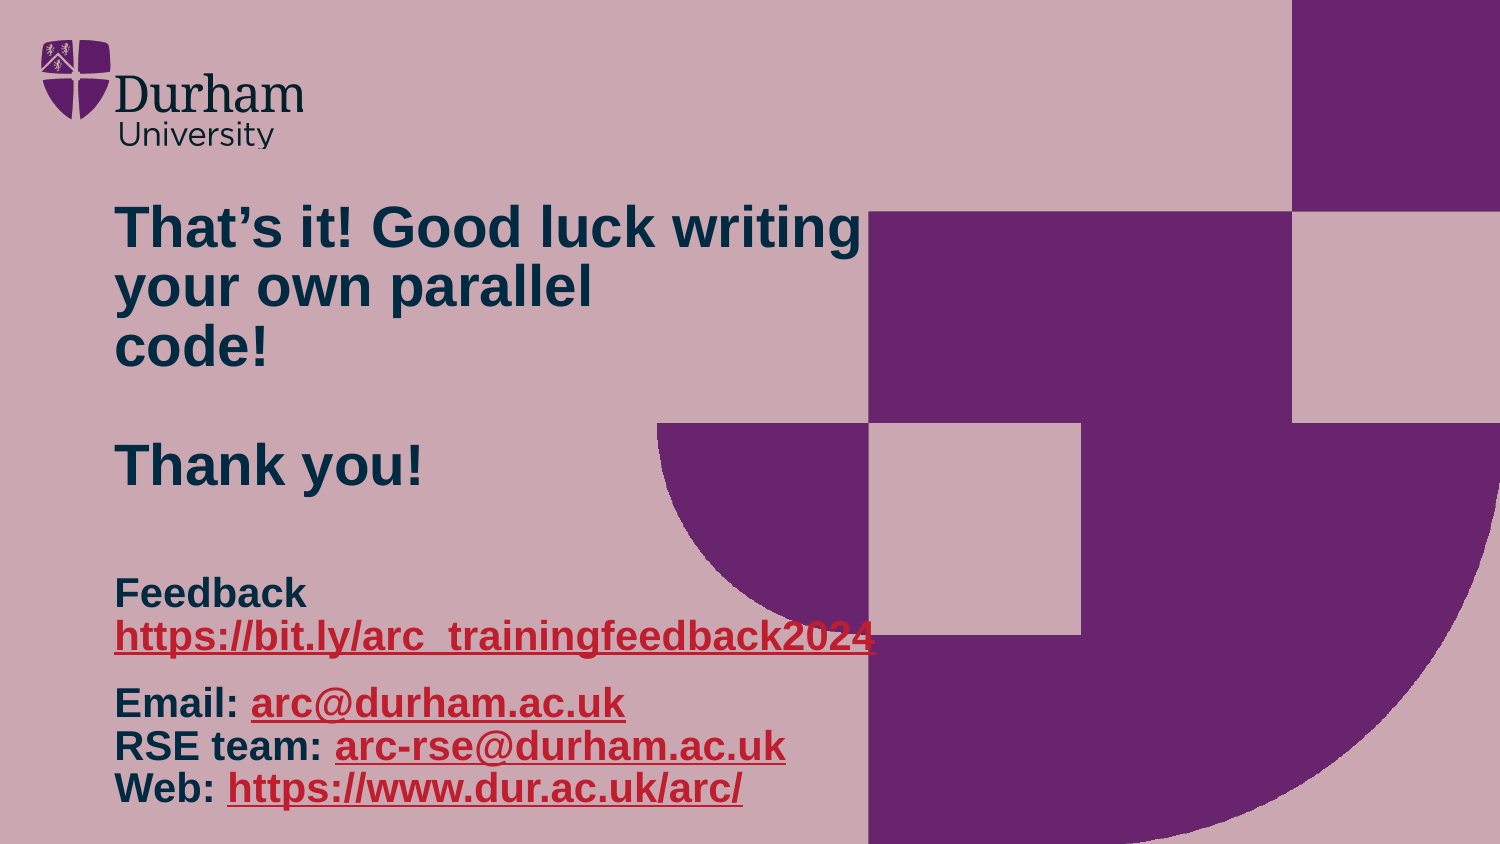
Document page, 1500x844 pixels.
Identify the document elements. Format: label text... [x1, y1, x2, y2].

picture [656, 0, 1500, 844]
picture [41, 40, 303, 149]
title That’s it! Good luck writing your own parallel code! Thank you! Feedback https://bit.ly/arc_trainingfeedback2024 Email: arc@durham.ac.uk RSE team: arc-rse@durham.ac.uk Web: https://www.dur.ac.uk/arc/ [114, 199, 960, 381]
